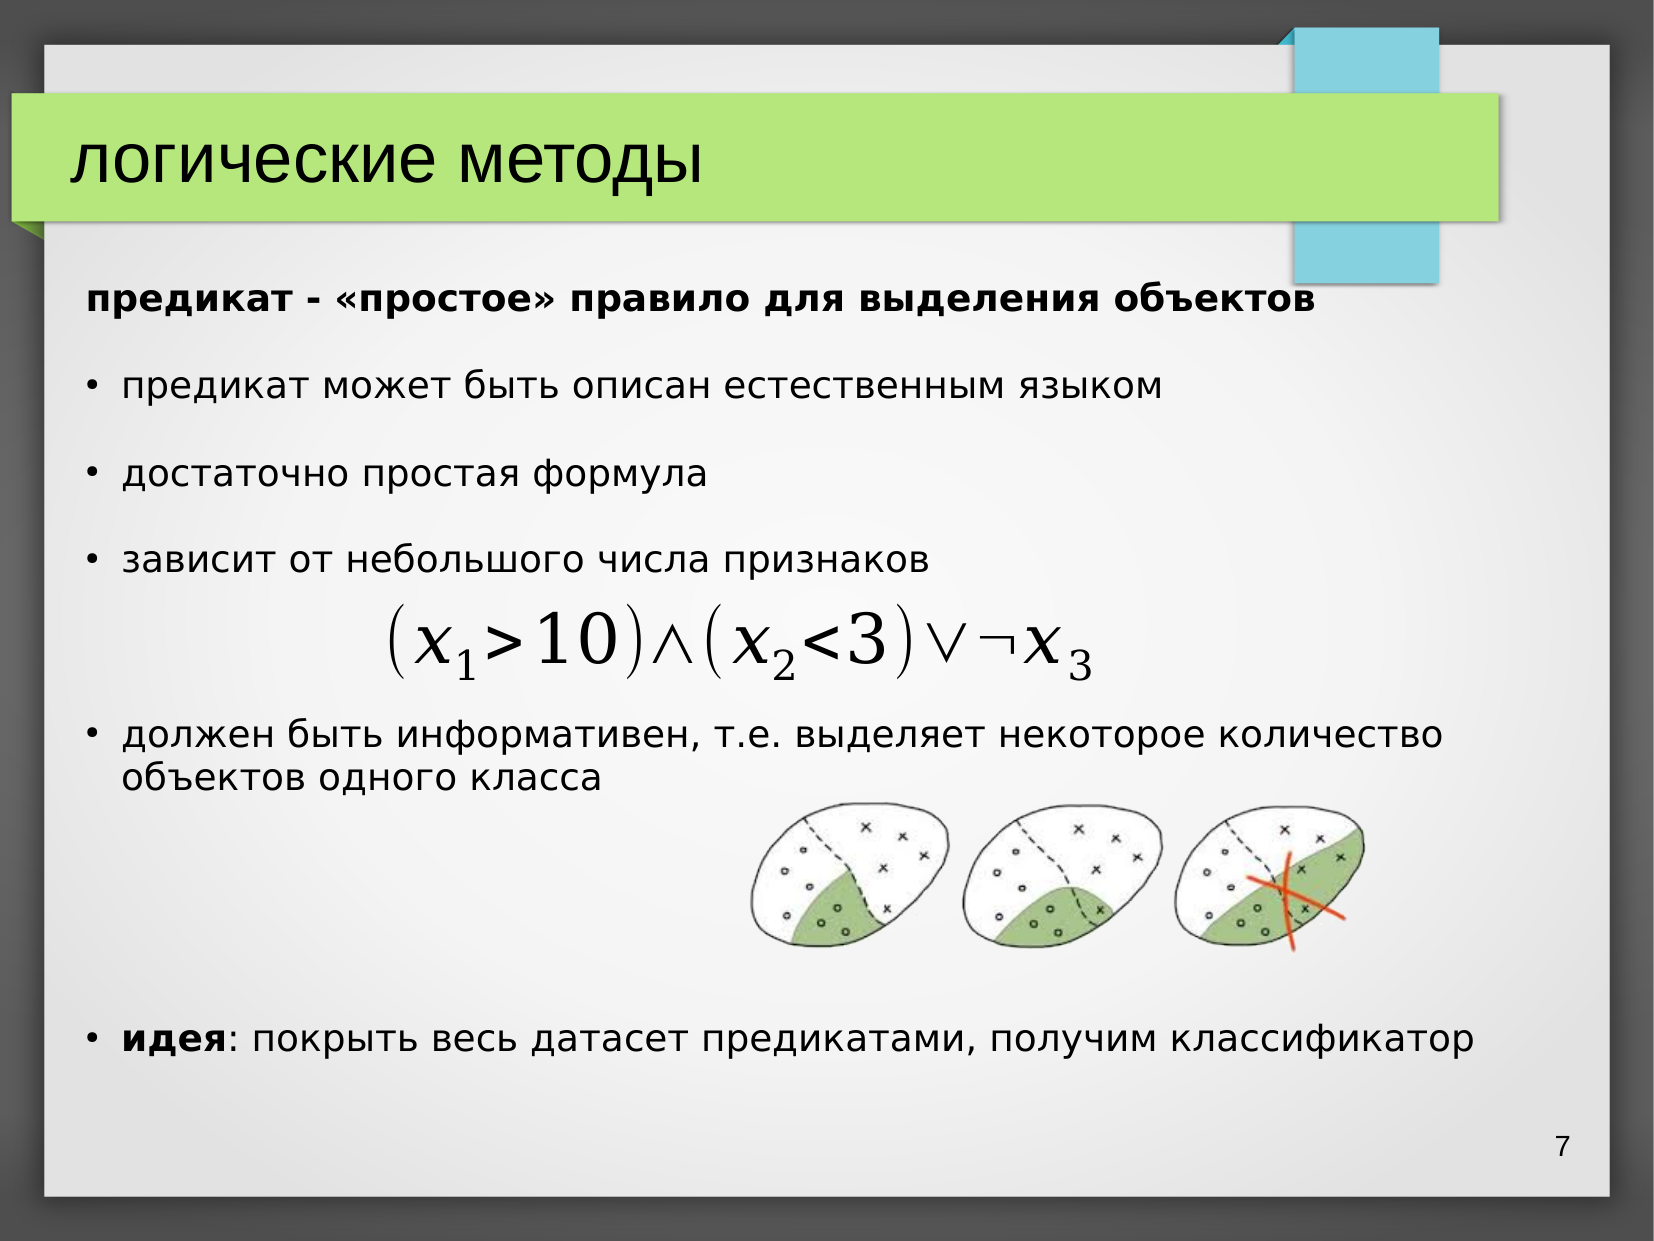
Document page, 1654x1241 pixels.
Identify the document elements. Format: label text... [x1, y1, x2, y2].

text_box предикат - «простое» правило для выделения объектов предикат может быть описан естественным языком достаточно простая формула зависит от небольшого числа признаков должен быть информативен, т.е. выделяет некоторое количество объектов одного класса идея: покрыть весь датасет предикатами, получим классификатор [70, 269, 1560, 1069]
title логические методы [70, 118, 1205, 199]
picture [0, 0, 1654, 1241]
chart [366, 598, 1111, 691]
